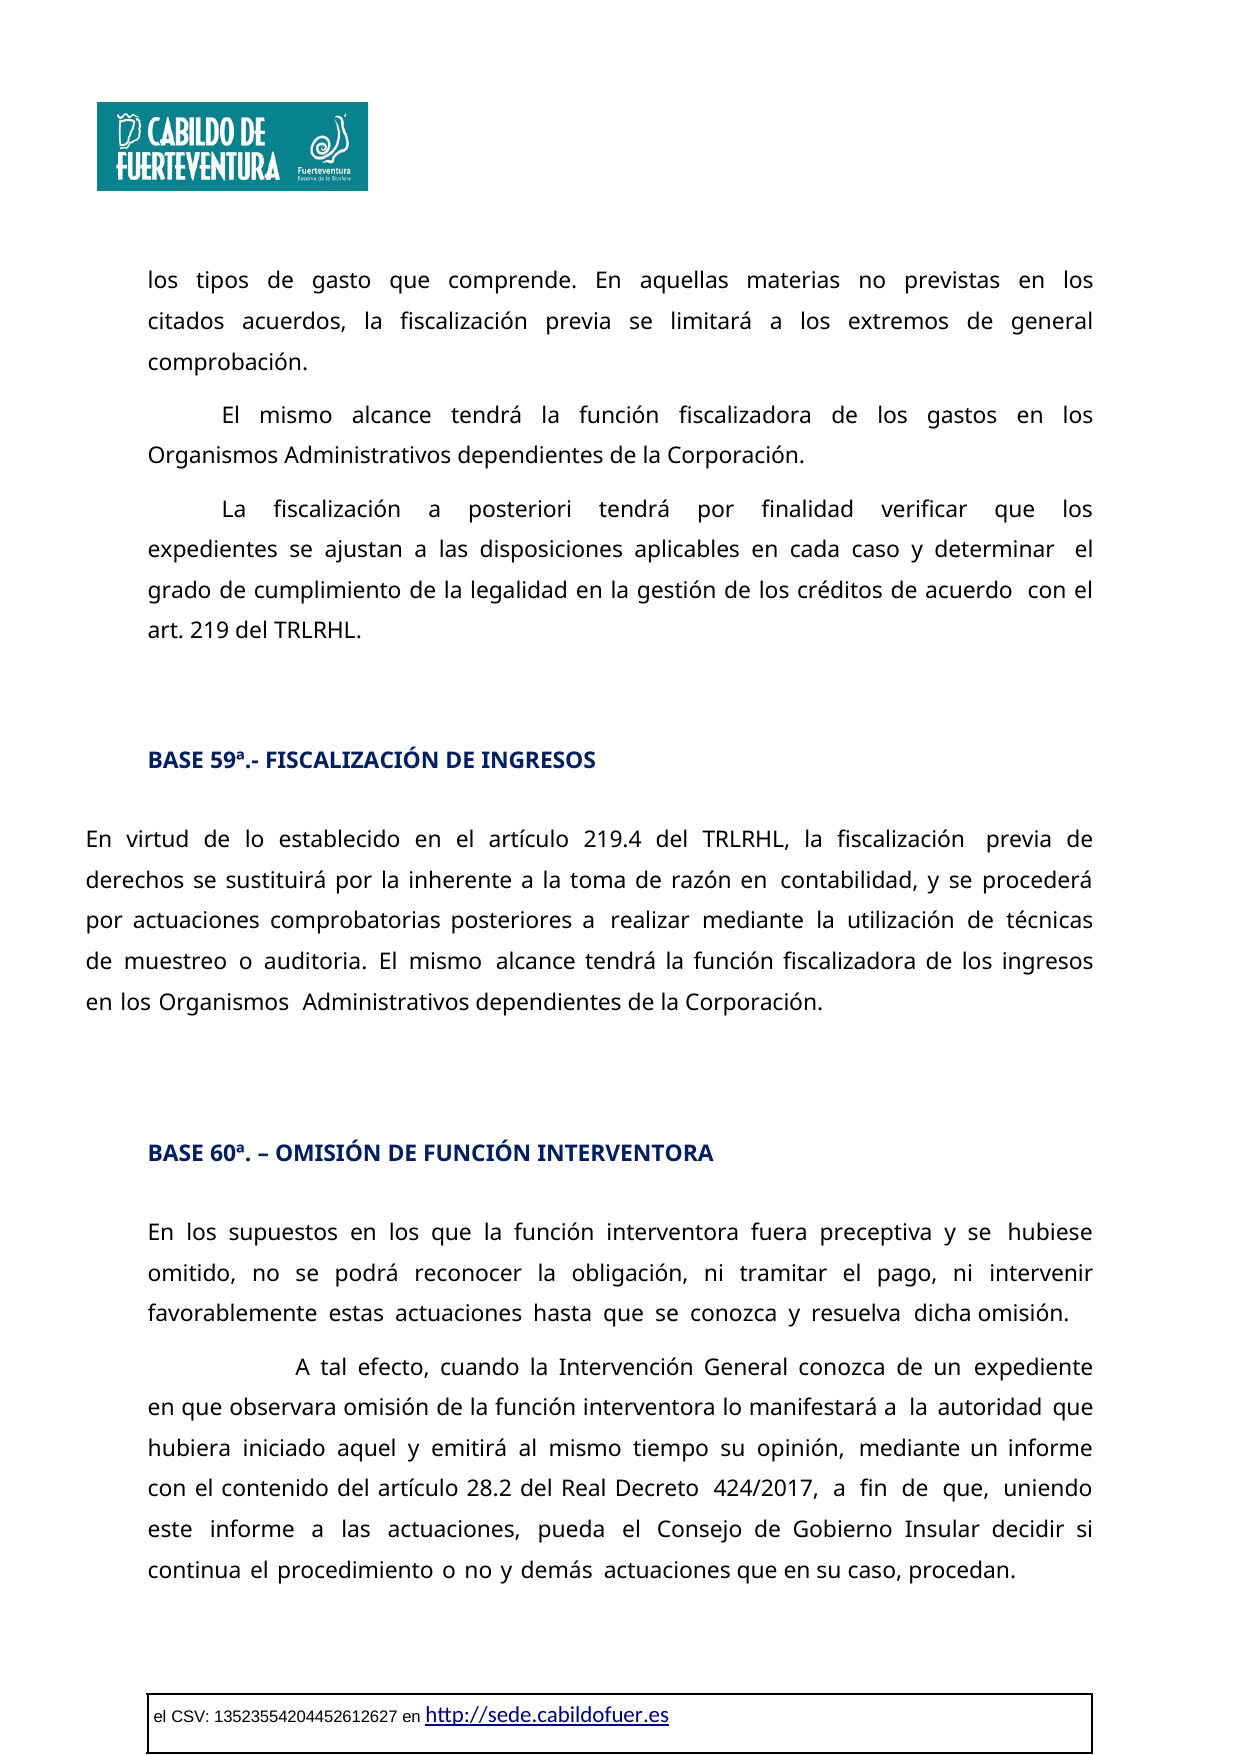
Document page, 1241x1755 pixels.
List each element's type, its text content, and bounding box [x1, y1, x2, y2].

subtitle BASE 60ª. – OMISIÓN DE FUNCIÓN INTERVENTORA [147, 1137, 1107, 1168]
subtitle BASE 59ª.- FISCALIZACIÓN DE INGRESOS [147, 744, 1107, 775]
text En los supuestos en los que la función interventora fuera preceptiva y se hubiese omitido, no se podrá reconocer la obligación, ni tramitar el pago, ni intervenir favorablemente estas actuaciones hasta que se conozca y resuelva dicha omisión. [147, 1216, 1093, 1329]
text los tipos de gasto que comprende. En aquellas materias no previstas en los citados acuerdos, la fiscalización previa se limitará a los extremos de general comprobación. [147, 264, 1093, 377]
text El mismo alcance tendrá la función fiscalizadora de los gastos en los Organismos Administrativos dependientes de la Corporación. [147, 399, 1093, 471]
text A tal efecto, cuando la Intervención General conozca de un expediente en que observara omisión de la función interventora lo manifestará a la autoridad que hubiera iniciado aquel y emitirá al mismo tiempo su opinión, mediante un informe con el contenido del artículo 28.2 del Real Decreto 424/2017, a fin de que, uniendo este informe a las actuaciones, pueda el Consejo de Gobierno Insular decidir si continua el procedimiento o no y demás actuaciones que en su caso, procedan. [147, 1351, 1093, 1585]
text La fiscalización a posteriori tendrá por finalidad verificar que los expedientes se ajustan a las disposiciones aplicables en cada caso y determinar el grado de cumplimiento de la legalidad en la gestión de los créditos de acuerdo con el art. 219 del TRLRHL. [147, 493, 1093, 646]
text En virtud de lo establecido en el artículo 219.4 del TRLRHL, la fiscalización previa de derechos se sustituirá por la inherente a la toma de razón en contabilidad, y se procederá por actuaciones comprobatorias posteriores a realizar mediante la utilización de técnicas de muestreo o auditoria. El mismo alcance tendrá la función fiscalizadora de los ingresos en los Organismos Administrativos dependientes de la Corporación. [85, 823, 1093, 1017]
